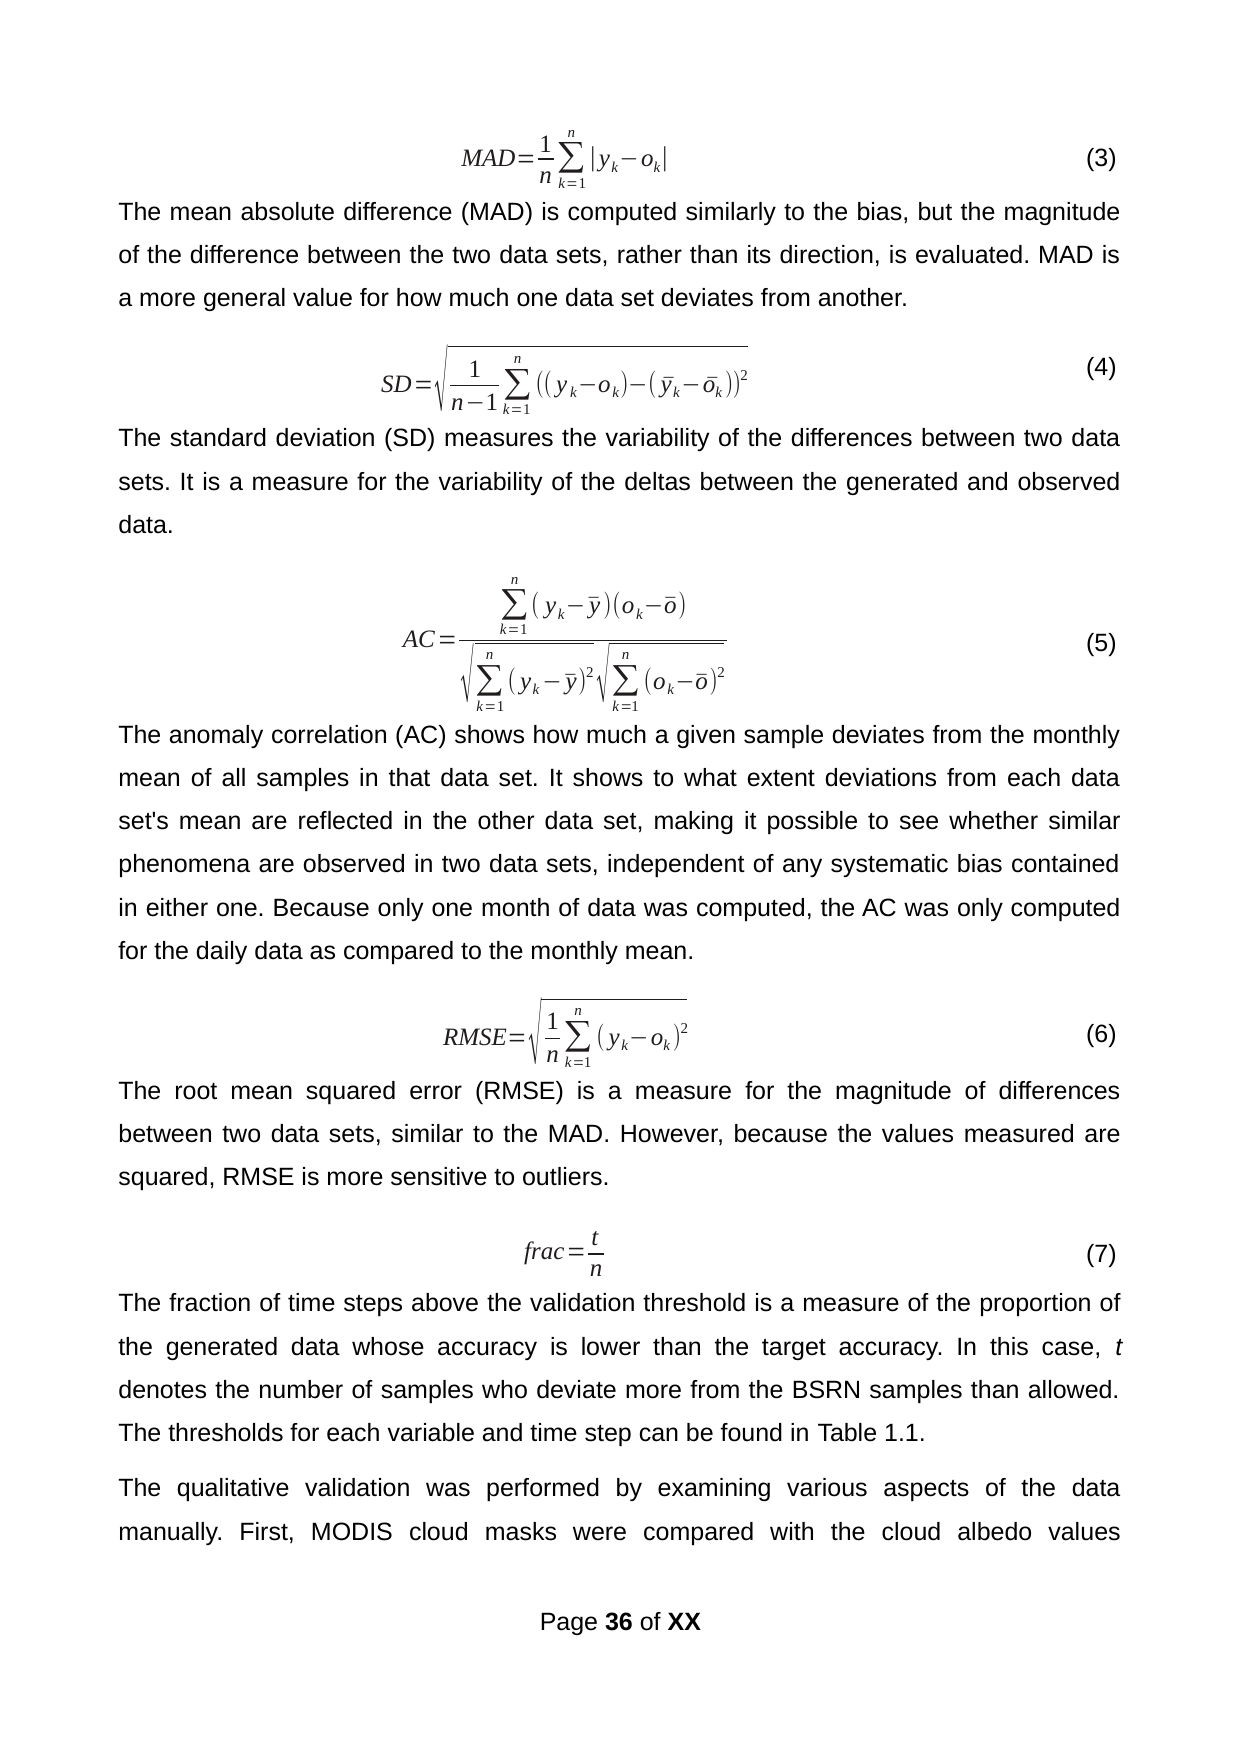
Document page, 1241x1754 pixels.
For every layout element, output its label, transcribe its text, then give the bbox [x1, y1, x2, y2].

table_header [118, 339, 1010, 423]
table_header (7) [1010, 1218, 1122, 1288]
table_header (5) [1010, 565, 1122, 720]
table_header (3) [1010, 118, 1122, 197]
table_header [118, 991, 1010, 1076]
text The standard deviation (SD) measures the variability of the differences between two data sets. It is a measure for the variability of the deltas between the generated and observed data. [118, 423, 1122, 538]
text The mean absolute difference (MAD) is computed similarly to the bias, but the magnitude of the difference between the two data sets, rather than its direction, is evaluated. MAD is a more general value for how much one data set deviates from another. [118, 197, 1122, 312]
table_header [118, 565, 1010, 720]
text The qualitative validation was performed by examining various aspects of the data manually. First, MODIS cloud masks were compared with the cloud albedo values [118, 1473, 1122, 1545]
text The anomaly correlation (AC) shows how much a given sample deviates from the monthly mean of all samples in that data set. It shows to what extent deviations from each data set's mean are reflected in the other data set, making it possible to see whether similar phenomena are observed in two data sets, independent of any systematic bias contained in either one. Because only one month of data was computed, the AC was only computed for the daily data as compared to the monthly mean. [118, 720, 1122, 964]
table_header (6) [1010, 991, 1122, 1076]
table_header [118, 118, 1010, 197]
table_header (4) [1010, 339, 1122, 423]
text The root mean squared error (RMSE) is a measure for the magnitude of differences between two data sets, similar to the MAD. However, because the values measured are squared, RMSE is more sensitive to outliers. [118, 1076, 1122, 1191]
table_header [118, 1218, 1010, 1288]
text The fraction of time steps above the validation threshold is a measure of the proportion of the generated data whose accuracy is lower than the target accuracy. In this case, t denotes the number of samples who deviate more from the BSRN samples than allowed. The thresholds for each variable and time step can be found in Table 1.1. [118, 1288, 1122, 1446]
